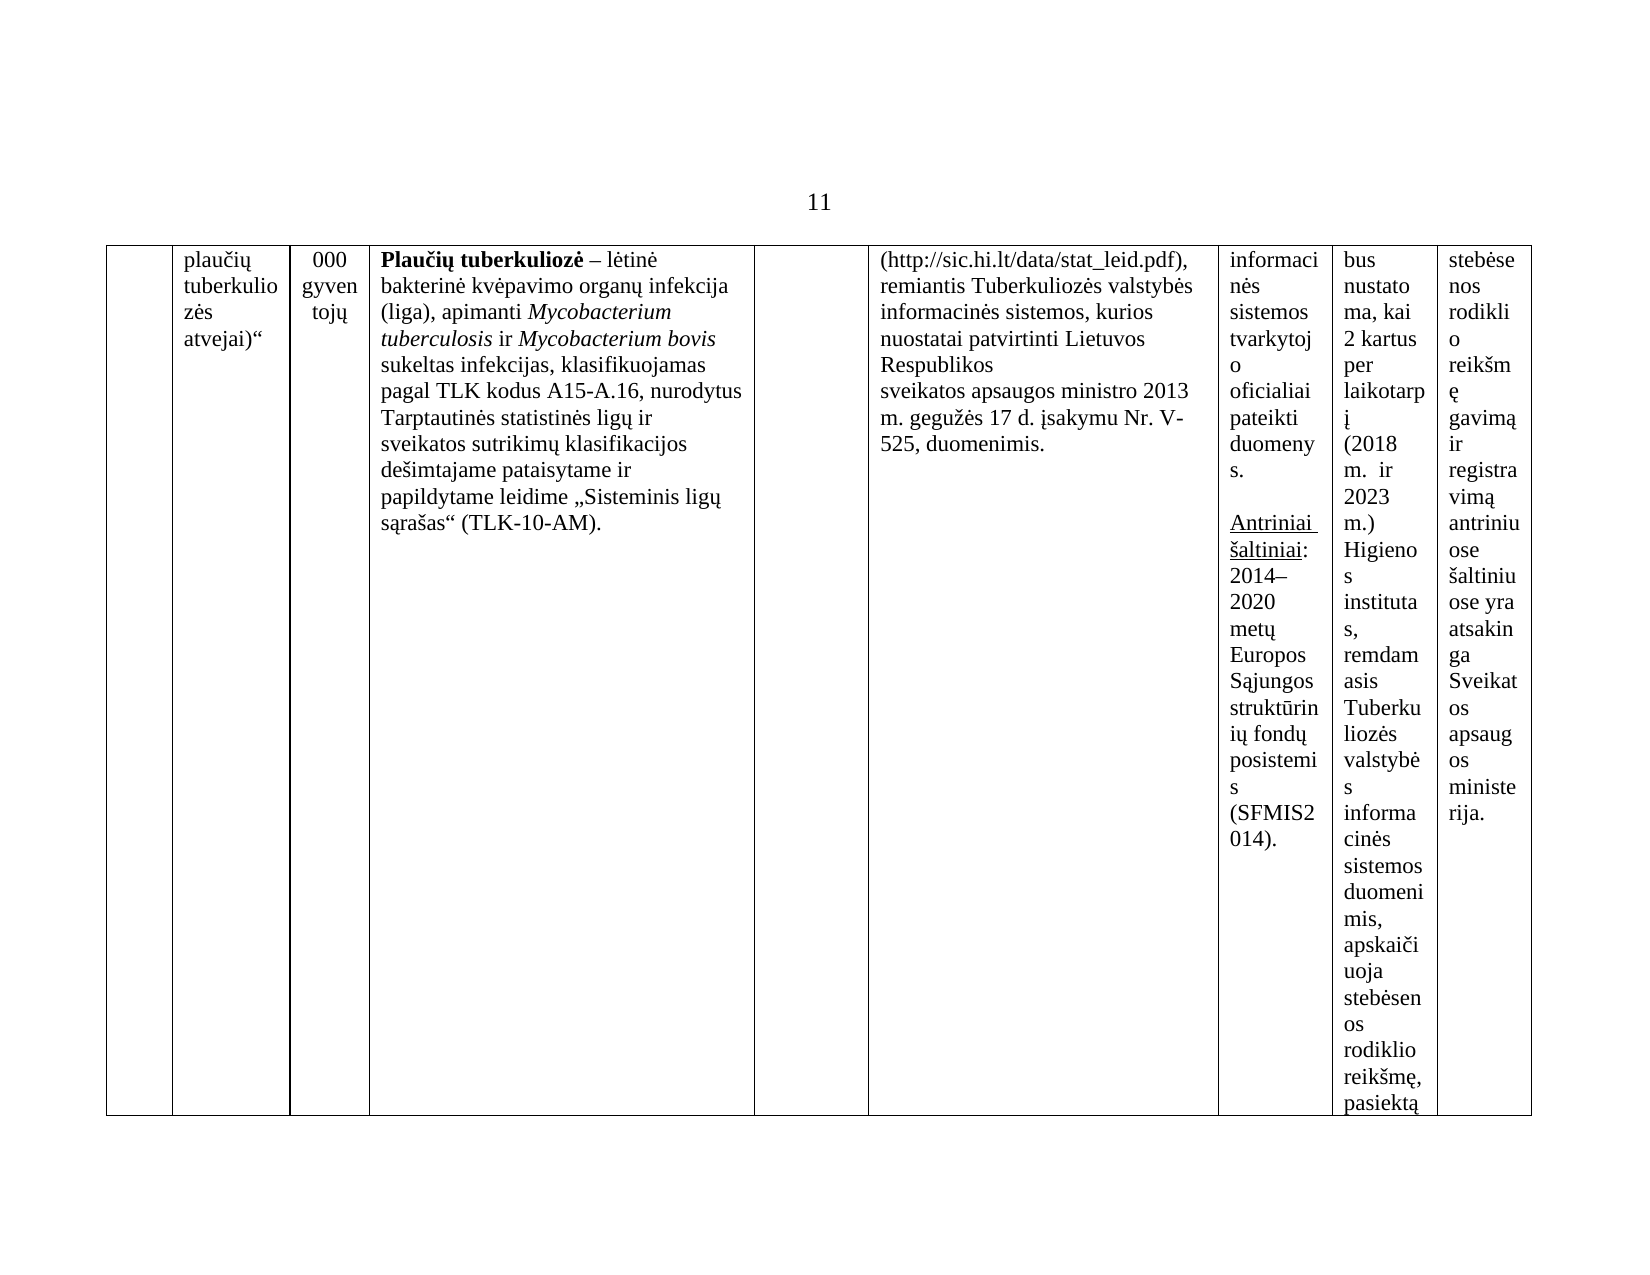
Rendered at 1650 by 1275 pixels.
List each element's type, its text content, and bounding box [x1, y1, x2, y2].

table_cell bus nustatoma, kai 2 kartus per laikotarpį (2018 m. ir 2023 m.) Higienos institutas, remdamasis Tuberkuliozės valstybės informacinės sistemos duomenimis, apskaičiuoja stebėsenos rodiklio reikšmę, pasiektą [1333, 246, 1437, 1115]
table_cell informacinės sistemos tvarkytojo oficialiai pateikti duomenys. Antriniai šaltiniai: 2014–2020 metų Europos Sąjungos struktūrinių fondų posistemis (SFMIS2014). [1219, 246, 1332, 1115]
table_cell Plaučių tuberkuliozė – lėtinė bakterinė kvėpavimo organų infekcija (liga), apimanti Mycobacterium tuberculosis ir Mycobacterium bovis sukeltas infekcijas, klasifikuojamas pagal TLK kodus A15-A.16, nurodytus Tarptautinės statistinės ligų ir sveikatos sutrikimų klasifikacijos dešimtajame pataisytame ir papildytame leidime „Sisteminis ligų sąrašas“ (TLK-10-AM). [370, 246, 754, 1115]
table_cell [107, 246, 172, 1115]
table_cell [755, 246, 868, 1115]
table_cell 000 gyventojų [291, 246, 369, 1115]
table_cell (http://sic.hi.lt/data/stat_leid.pdf), remiantis Tuberkuliozės valstybės informacinės sistemos, kurios nuostatai patvirtinti Lietuvos Respublikos sveikatos apsaugos ministro 2013 m. gegužės 17 d. įsakymu Nr. V- 525, duomenimis. [869, 246, 1218, 1115]
table_cell stebėsenos rodiklio reikšmę gavimą ir registravimą antriniuose šaltiniuose yra atsakinga Sveikatos apsaugos ministerija. [1438, 246, 1531, 1115]
table_cell plaučių tuberkuliozės atvejai)“ [173, 246, 289, 1115]
